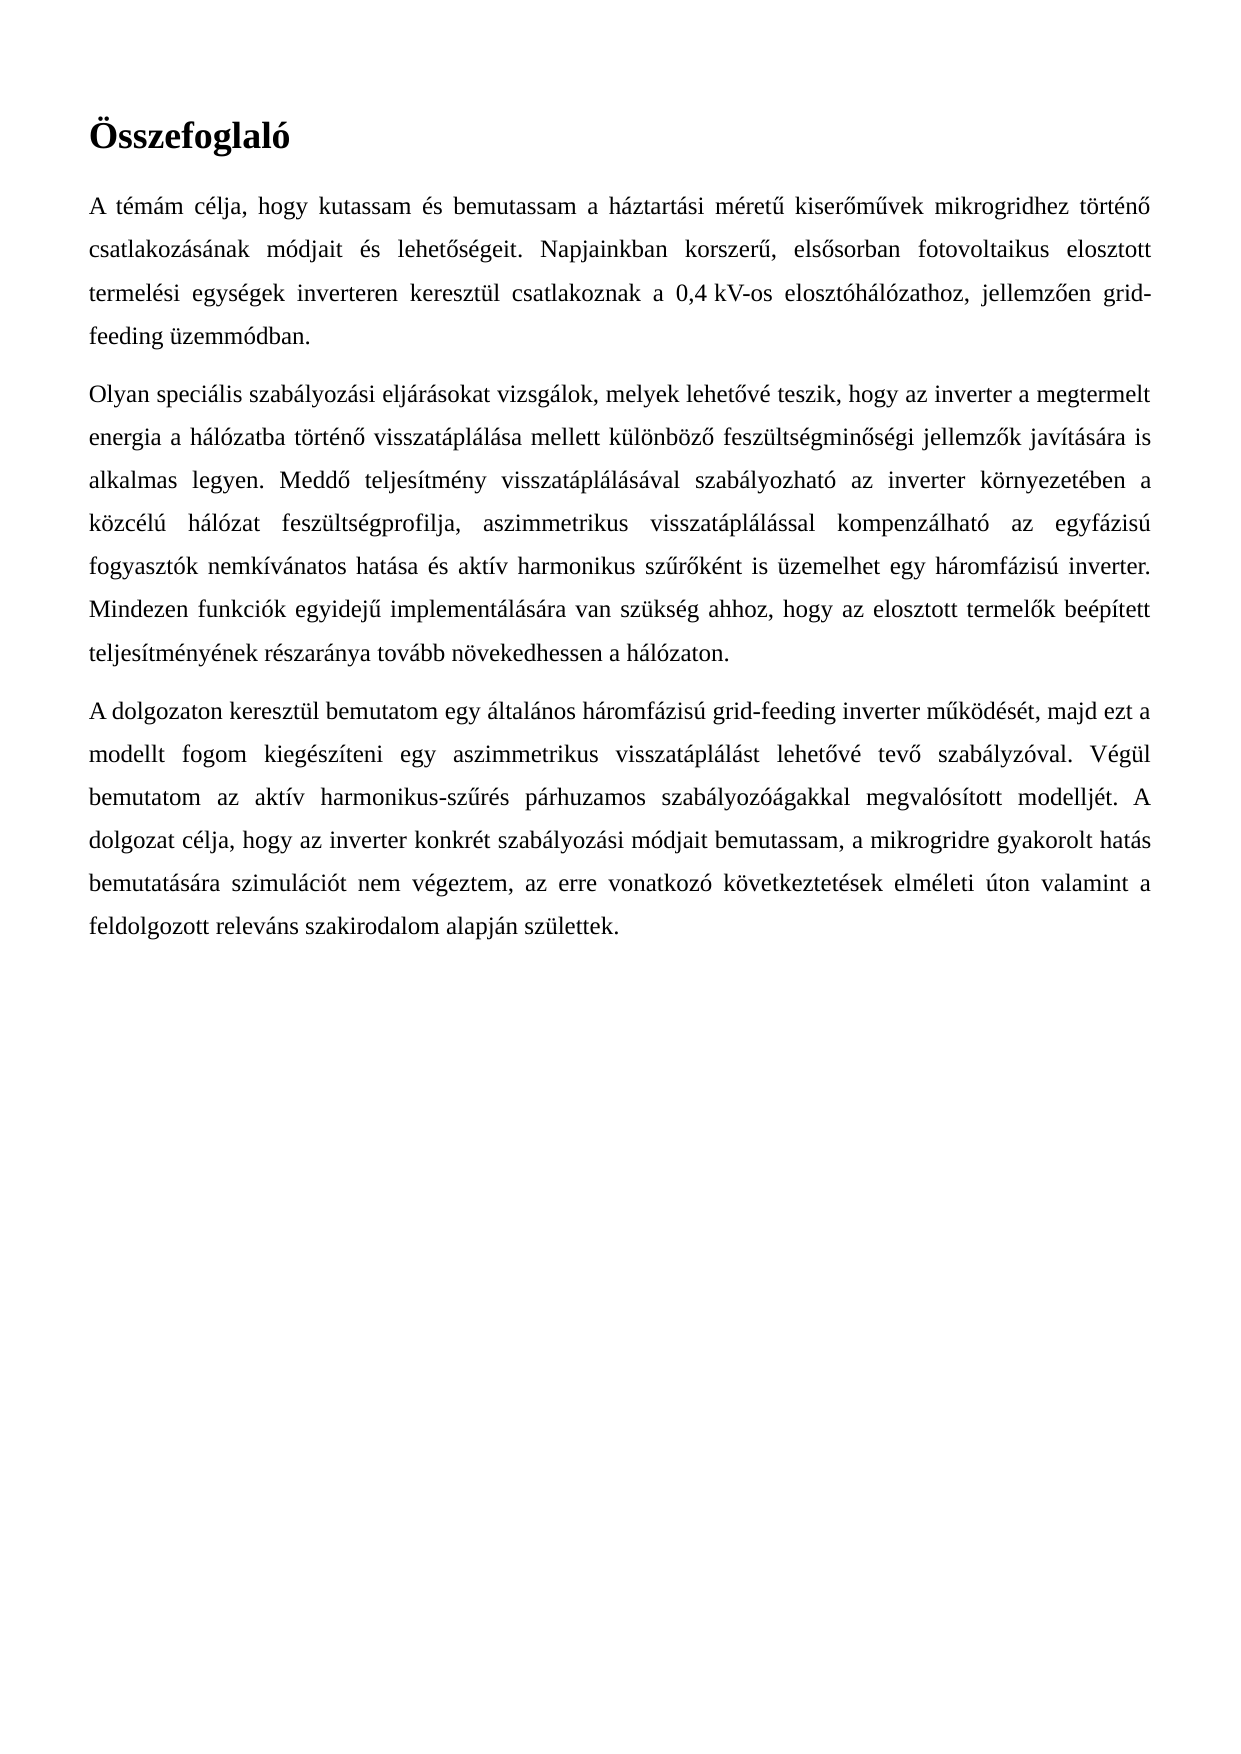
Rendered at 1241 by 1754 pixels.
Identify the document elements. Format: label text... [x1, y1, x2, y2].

text A témám célja, hogy kutassam és bemutassam a háztartási méretű kiserőművek mikrogridhez történő csatlakozásának módjait és lehetőségeit. Napjainkban korszerű, elsősorban fotovoltaikus elosztott termelési egységek inverteren keresztül csatlakoznak a 0,4 kV-os elosztóhálózathoz, jellemzően grid-feeding üzemmódban. [88, 191, 1152, 349]
text Olyan speciális szabályozási eljárásokat vizsgálok, melyek lehetővé teszik, hogy az inverter a megtermelt energia a hálózatba történő visszatáplálása mellett különböző feszültségminőségi jellemzők javítására is alkalmas legyen. Meddő teljesítmény visszatáplálásával szabályozható az inverter környezetében a közcélú hálózat feszültségprofilja, aszimmetrikus visszatáplálással kompenzálható az egyfázisú fogyasztók nemkívánatos hatása és aktív harmonikus szűrőként is üzemelhet egy háromfázisú inverter. Mindezen funkciók egyidejű implementálására van szükség ahhoz, hogy az elosztott termelők beépített teljesítményének részaránya tovább növekedhessen a hálózaton. [88, 379, 1152, 666]
text A dolgozaton keresztül bemutatom egy általános háromfázisú grid-feeding inverter működését, majd ezt a modellt fogom kiegészíteni egy aszimmetrikus visszatáplálást lehetővé tevő szabályzóval. Végül bemutatom az aktív harmonikus-szűrés párhuzamos szabályozóágakkal megvalósított modelljét. A dolgozat célja, hogy az inverter konkrét szabályozási módjait bemutassam, a mikrogridre gyakorolt hatás bemutatására szimulációt nem végeztem, az erre vonatkozó következtetések elméleti úton valamint a feldolgozott releváns szakirodalom alapján születtek. [88, 696, 1152, 940]
subtitle Összefoglaló [88, 113, 1152, 157]
